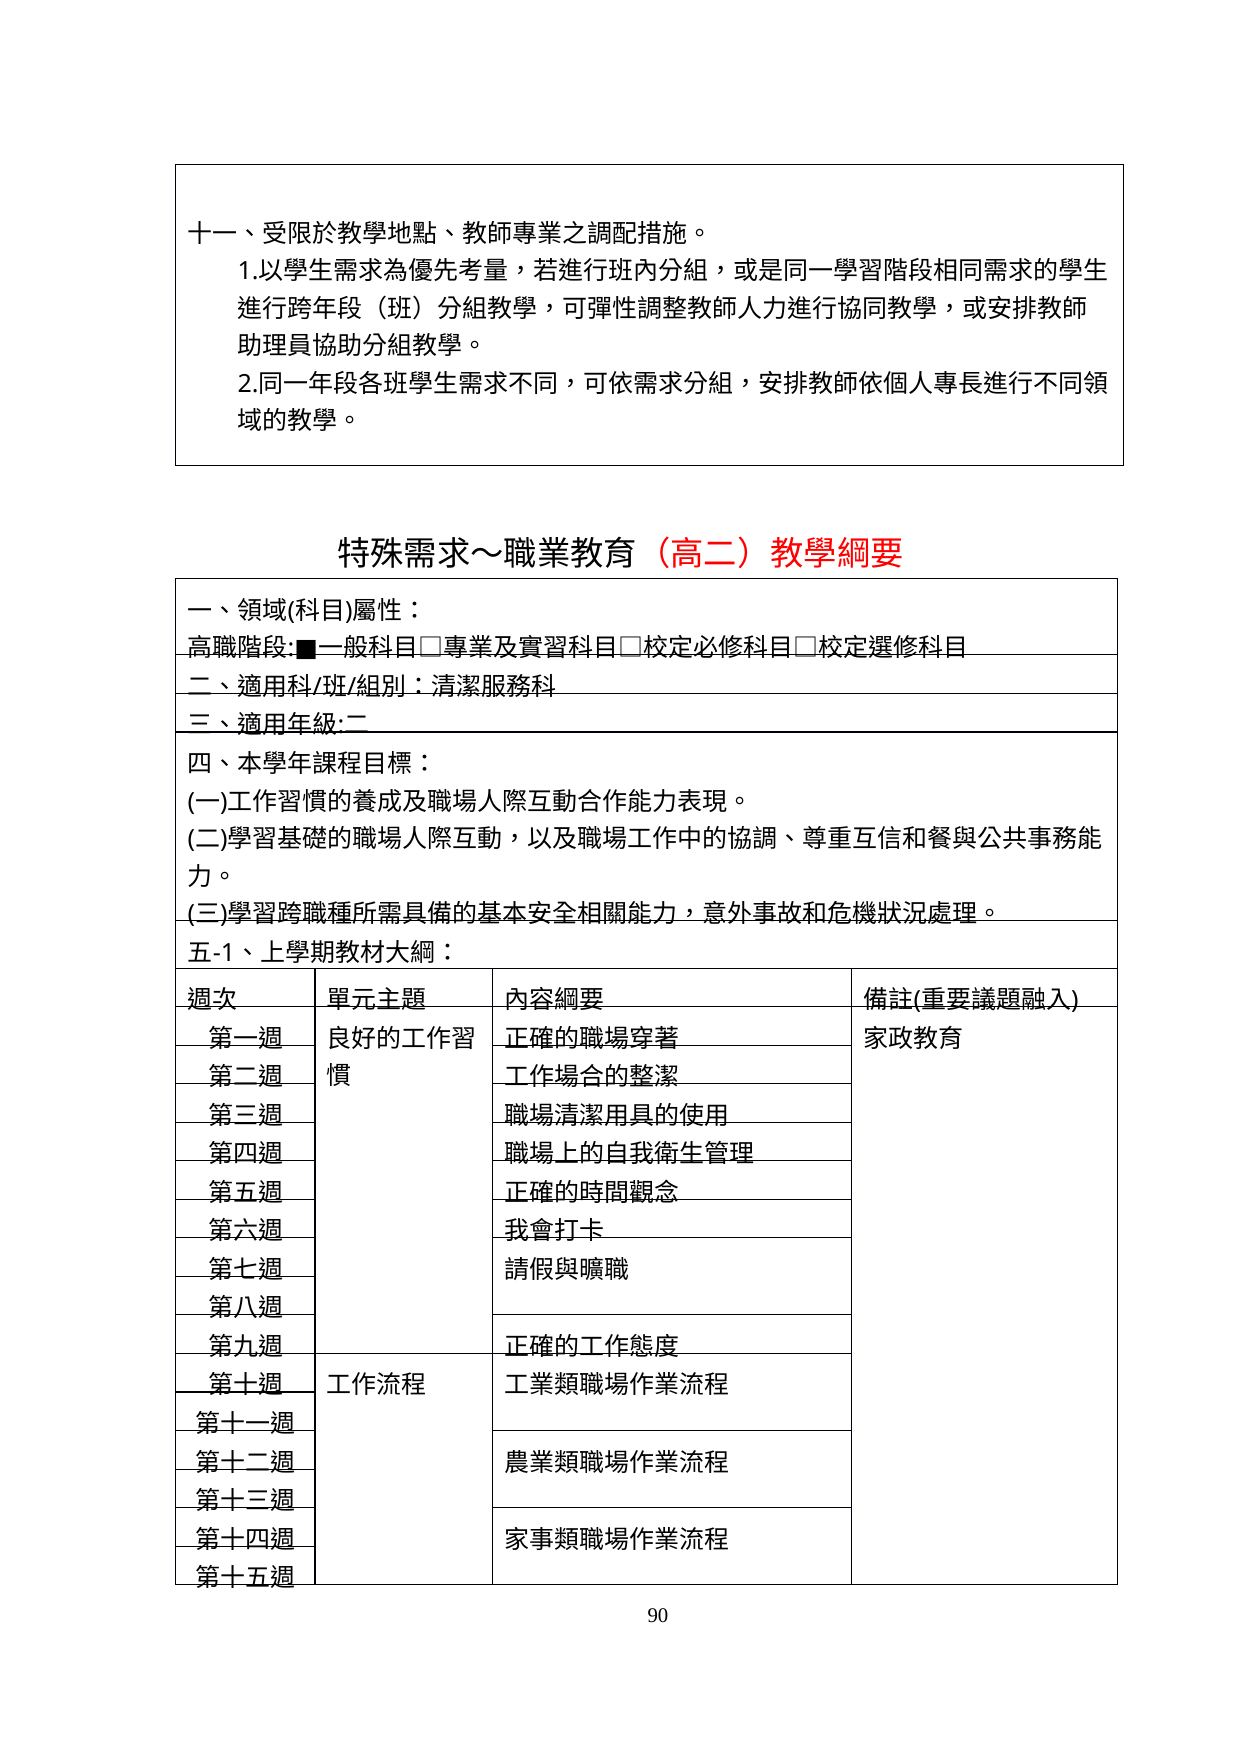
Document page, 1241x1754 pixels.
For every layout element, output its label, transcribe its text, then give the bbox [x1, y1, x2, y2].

table_cell 第一週 [176, 1007, 314, 1044]
table_cell 我會打卡 [493, 1200, 851, 1237]
table_cell 第十二週 [176, 1431, 314, 1468]
table_cell 良好的工作習慣 [316, 1007, 492, 1353]
table_cell 五-1、上學期教材大綱： [176, 921, 1117, 967]
table_cell 農業類職場作業流程 [493, 1431, 851, 1507]
table_cell 第十五週 [176, 1547, 314, 1584]
table_cell 第十四週 [176, 1508, 314, 1546]
table_cell 四、本學年課程目標： (一)工作習慣的養成及職場人際互動合作能力表現。 (二)學習基礎的職場人際互動，以及職場工作中的協調、尊重互信和餐與公共事務能力。 (三)學習跨職種所需具備的基本安全相關能力，意外事故和危機狀況處理。 [176, 733, 1117, 920]
table_cell 第二週 [176, 1046, 314, 1083]
table_cell 工作流程 [316, 1354, 492, 1584]
table_cell 第十三週 [176, 1470, 314, 1507]
table_cell 週次 [176, 969, 314, 1006]
table_cell 第七週 [176, 1238, 314, 1276]
table_cell 單元主題 [316, 969, 492, 1006]
table_cell 工業類職場作業流程 [493, 1354, 851, 1430]
table_cell 工作場合的整潔 [493, 1046, 851, 1083]
table_cell 二、適用科/班/組別：清潔服務科 [176, 655, 1117, 693]
table_header 一、領域(科目)屬性： 高職階段:■一般科目□專業及實習科目□校定必修科目□校定選修科目 [176, 579, 1117, 654]
table_cell 家事類職場作業流程 [493, 1508, 851, 1584]
table_cell 第八週 [176, 1277, 314, 1314]
table_cell 三、適用年級:二 [176, 694, 1117, 731]
table_cell 第十一週 [176, 1393, 314, 1430]
table_cell 第三週 [176, 1084, 314, 1122]
table_cell 第九週 [176, 1315, 314, 1353]
table_cell 正確的時間觀念 [493, 1161, 851, 1199]
table_cell 第六週 [176, 1200, 314, 1237]
table_cell 內容綱要 [493, 969, 851, 1006]
table_cell 正確的職場穿著 [493, 1007, 851, 1044]
table_cell 正確的工作態度 [493, 1315, 851, 1353]
table_cell 備註(重要議題融入) [852, 969, 1117, 1006]
table_cell 第十週 [176, 1354, 314, 1391]
table_cell 第五週 [176, 1161, 314, 1199]
table_cell 第四週 [176, 1123, 314, 1160]
table_cell 家政教育 [852, 1007, 1117, 1584]
table_cell 職場上的自我衛生管理 [493, 1123, 851, 1160]
text 特殊需求～職業教育（高二）教學綱要 [187, 503, 1053, 578]
table_cell 請假與曠職 [493, 1238, 851, 1314]
table_cell 十一、受限於教學地點、教師專業之調配措施。 1.以學生需求為優先考量，若進行班內分組，或是同一學習階段相同需求的學生進行跨年段（班）分組教學，可彈性調整教師人力進行協同教學，或安排教師助理員協助分組教學。 2.同一年段各班學生需求不同，可依需求分組，安排教師依個人專長進行不同領域的教學。 [176, 165, 1123, 465]
table_cell 職場清潔用具的使用 [493, 1084, 851, 1122]
